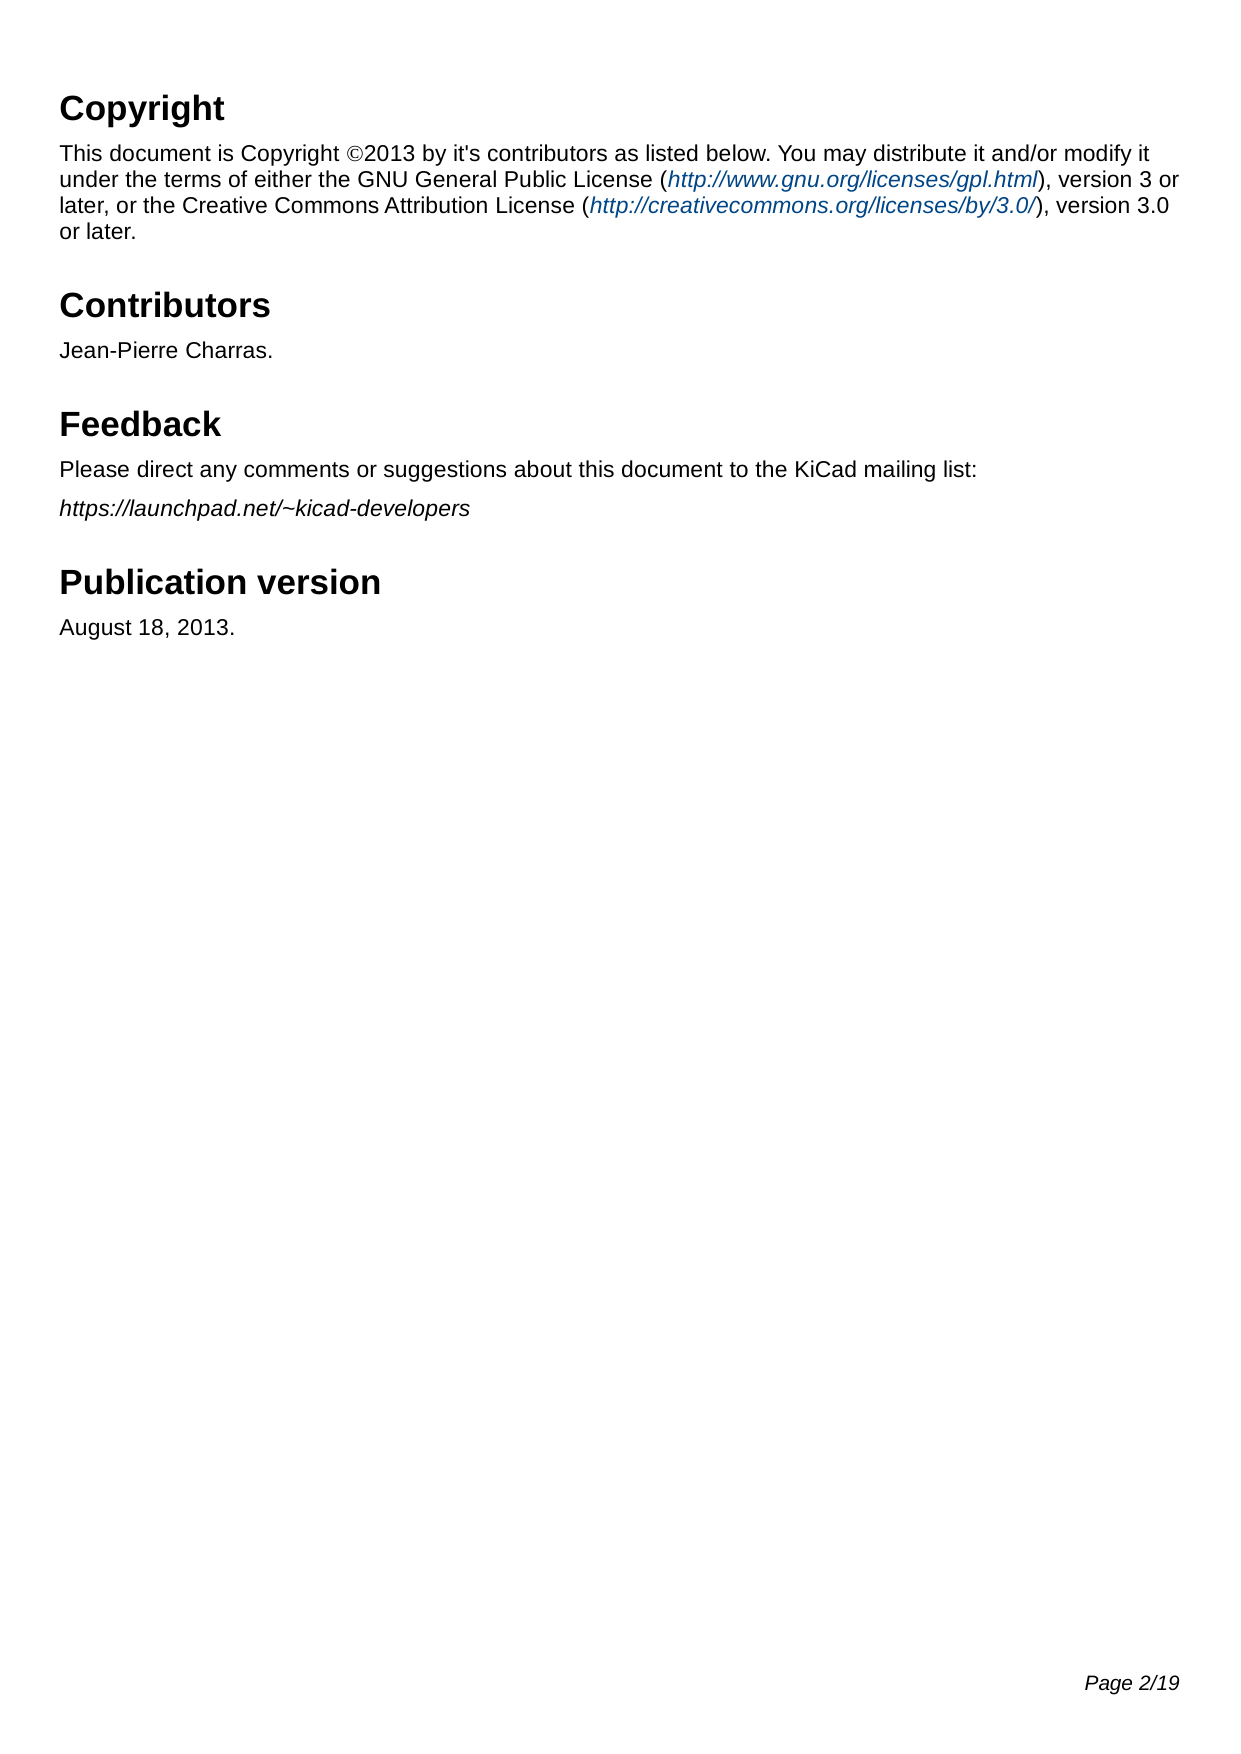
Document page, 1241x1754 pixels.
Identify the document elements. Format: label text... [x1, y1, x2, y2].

text Jean-Pierre Charras. [59, 337, 1181, 363]
text This document is Copyright ©2013 by it's contributors as listed below. You may distribute it and/or modify it under the terms of either the GNU General Public License (http://www.gnu.org/licenses/gpl.html), version 3 or later, or the Creative Commons Attribution License (http://creativecommons.org/licenses/by/3.0/), version 3.0 or later. [59, 140, 1181, 244]
text Feedback [59, 405, 1181, 444]
text https://launchpad.net/~kicad-developers [59, 495, 1181, 521]
text Contributors [59, 286, 1181, 325]
text August 18, 2013. [59, 615, 1181, 641]
text Copyright [59, 88, 1181, 127]
text Please direct any comments or suggestions about this document to the KiCad mailing list: [59, 457, 1181, 483]
text Publication version [59, 563, 1181, 602]
